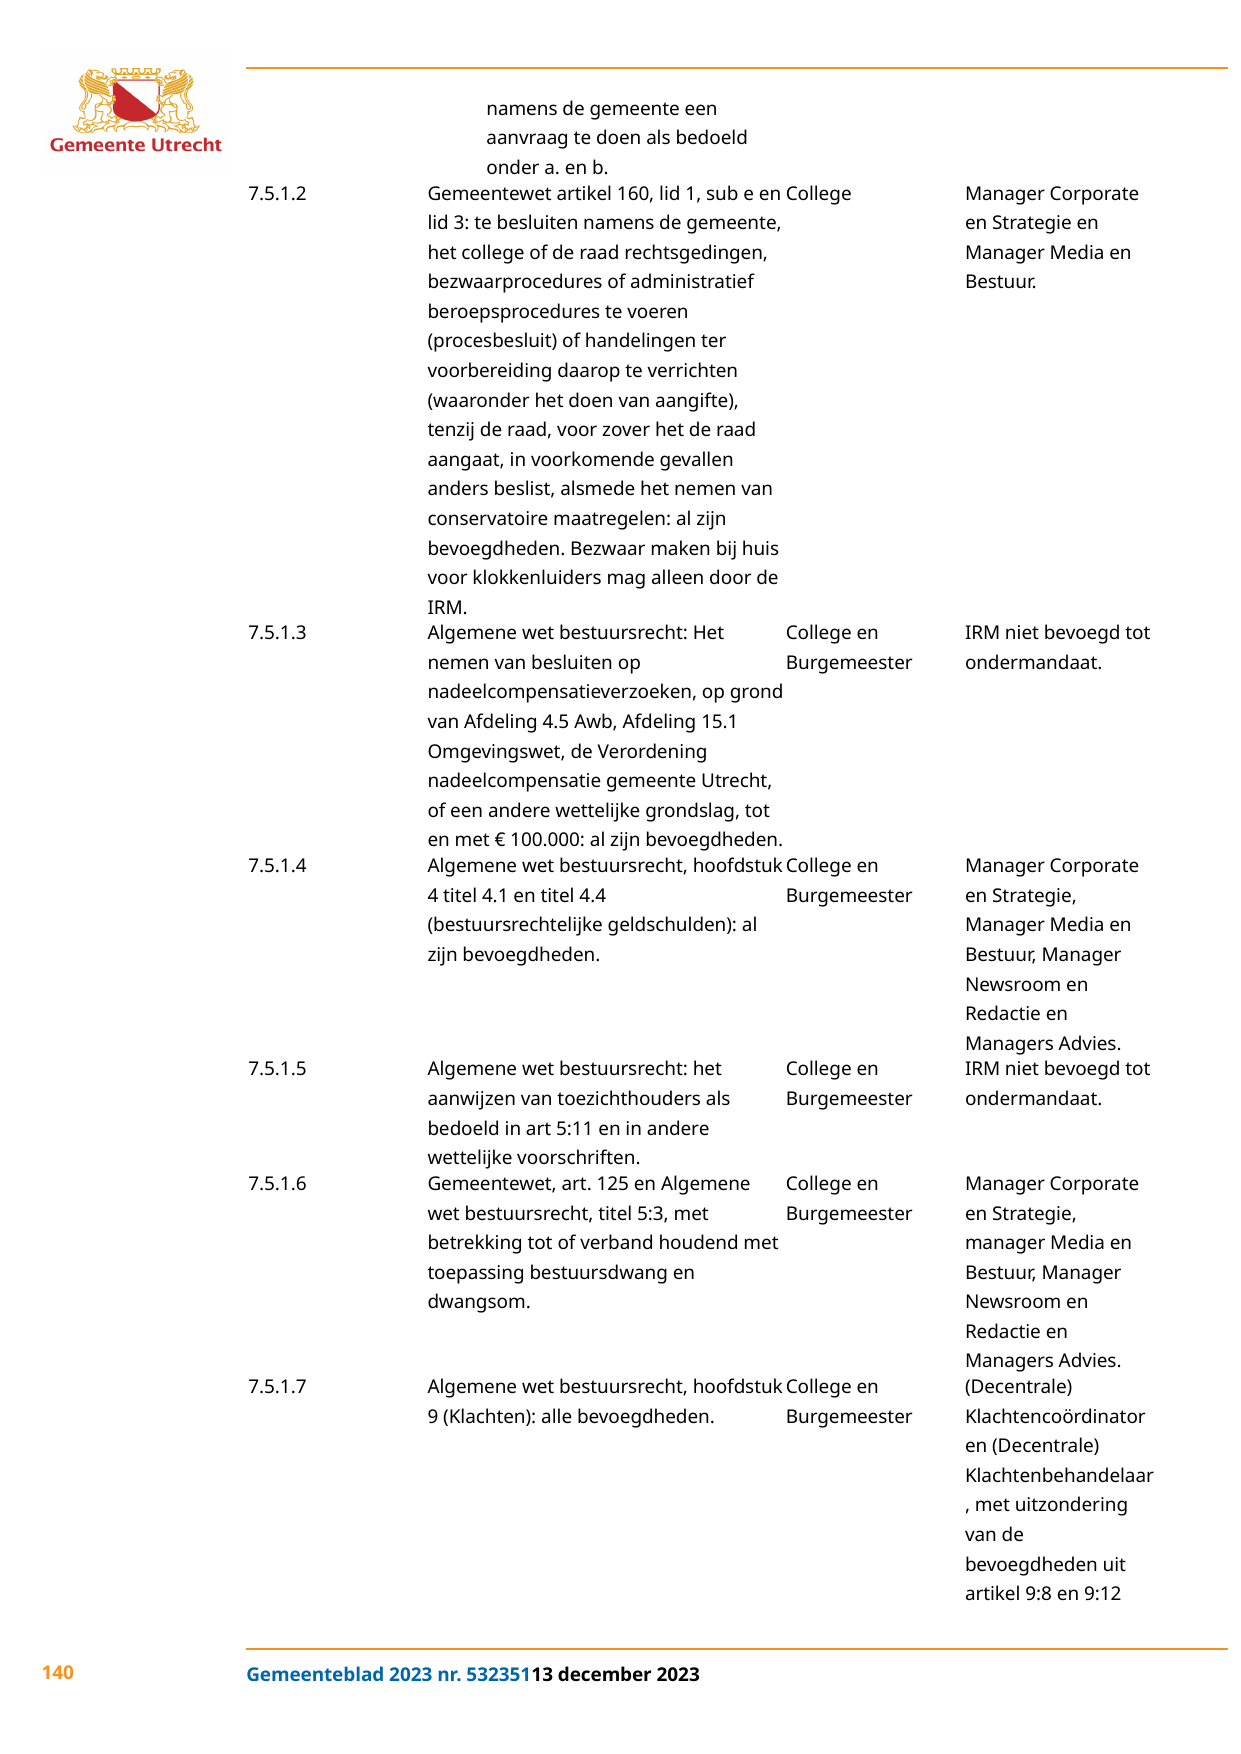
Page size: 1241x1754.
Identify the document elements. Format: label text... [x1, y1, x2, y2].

table_cell (Decentrale) Klachtencoördinator en (Decentrale) Klachtenbehandelaar, met uitzondering van de bevoegdheden uit artikel 9:8 en 9:12 [965, 1373, 1152, 1606]
table_cell College en Burgemeester [786, 853, 965, 1056]
table_cell 7.5.1.7 [248, 1373, 427, 1606]
table_cell 7.5.1.2 [248, 180, 427, 619]
table_cell Algemene wet bestuursrecht, hoofdstuk 9 (Klachten): alle bevoegdheden. [427, 1373, 786, 1606]
table_cell Algemene wet bestuursrecht: het aanwijzen van toezichthouders als bedoeld in art 5:11 en in andere wettelijke voorschriften. [427, 1056, 786, 1170]
table_cell 7.5.1.5 [248, 1056, 427, 1170]
table_cell Manager Corporate en Strategie en Manager Media en Bestuur. [965, 180, 1152, 619]
picture [41, 47, 231, 172]
table_cell [786, 95, 965, 180]
table_cell namens de gemeente een aanvraag te doen als bedoeld onder a. en b. [427, 95, 786, 180]
table_cell Algemene wet bestuursrecht, hoofdstuk 4 titel 4.1 en titel 4.4 (bestuursrechtelijke geldschulden): al zijn bevoegdheden. [427, 853, 786, 1056]
table_cell IRM niet bevoegd tot ondermandaat. [965, 1056, 1152, 1170]
table_cell [248, 95, 427, 180]
table_cell College en Burgemeester [786, 1373, 965, 1606]
table_cell Gemeentewet artikel 160, lid 1, sub e en lid 3: te besluiten namens de gemeente, het college of de raad rechtsgedingen, bezwaarprocedures of administratief beroepsprocedures te voeren (procesbesluit) of handelingen ter voorbereiding daarop te verrichten (waaronder het doen van aangifte), tenzij de raad, voor zover het de raad aangaat, in voorkomende gevallen anders beslist, alsmede het nemen van conservatoire maatregelen: al zijn bevoegdheden. Bezwaar maken bij huis voor klokkenluiders mag alleen door de IRM. [427, 180, 786, 619]
table_cell College en Burgemeester [786, 1170, 965, 1373]
table_cell 7.5.1.6 [248, 1170, 427, 1373]
table_cell 7.5.1.4 [248, 853, 427, 1056]
table_cell Manager Corporate en Strategie, manager Media en Bestuur, Manager Newsroom en Redactie en Managers Advies. [965, 1170, 1152, 1373]
table_cell Manager Corporate en Strategie, Manager Media en Bestuur, Manager Newsroom en Redactie en Managers Advies. [965, 853, 1152, 1056]
table_cell Algemene wet bestuursrecht: Het nemen van besluiten op nadeelcompensatieverzoeken, op grond van Afdeling 4.5 Awb, Afdeling 15.1 Omgevingswet, de Verordening nadeelcompensatie gemeente Utrecht, of een andere wettelijke grondslag, tot en met € 100.000: al zijn bevoegdheden. [427, 620, 786, 852]
table_cell College [786, 180, 965, 619]
table_cell College en Burgemeester [786, 620, 965, 852]
table_cell College en Burgemeester [786, 1056, 965, 1170]
table_cell Gemeentewet, art. 125 en Algemene wet bestuursrecht, titel 5:3, met betrekking tot of verband houdend met toepassing bestuursdwang en dwangsom. [427, 1170, 786, 1373]
table_cell IRM niet bevoegd tot ondermandaat. [965, 620, 1152, 852]
table_cell [965, 95, 1152, 180]
table_cell 7.5.1.3 [248, 620, 427, 852]
